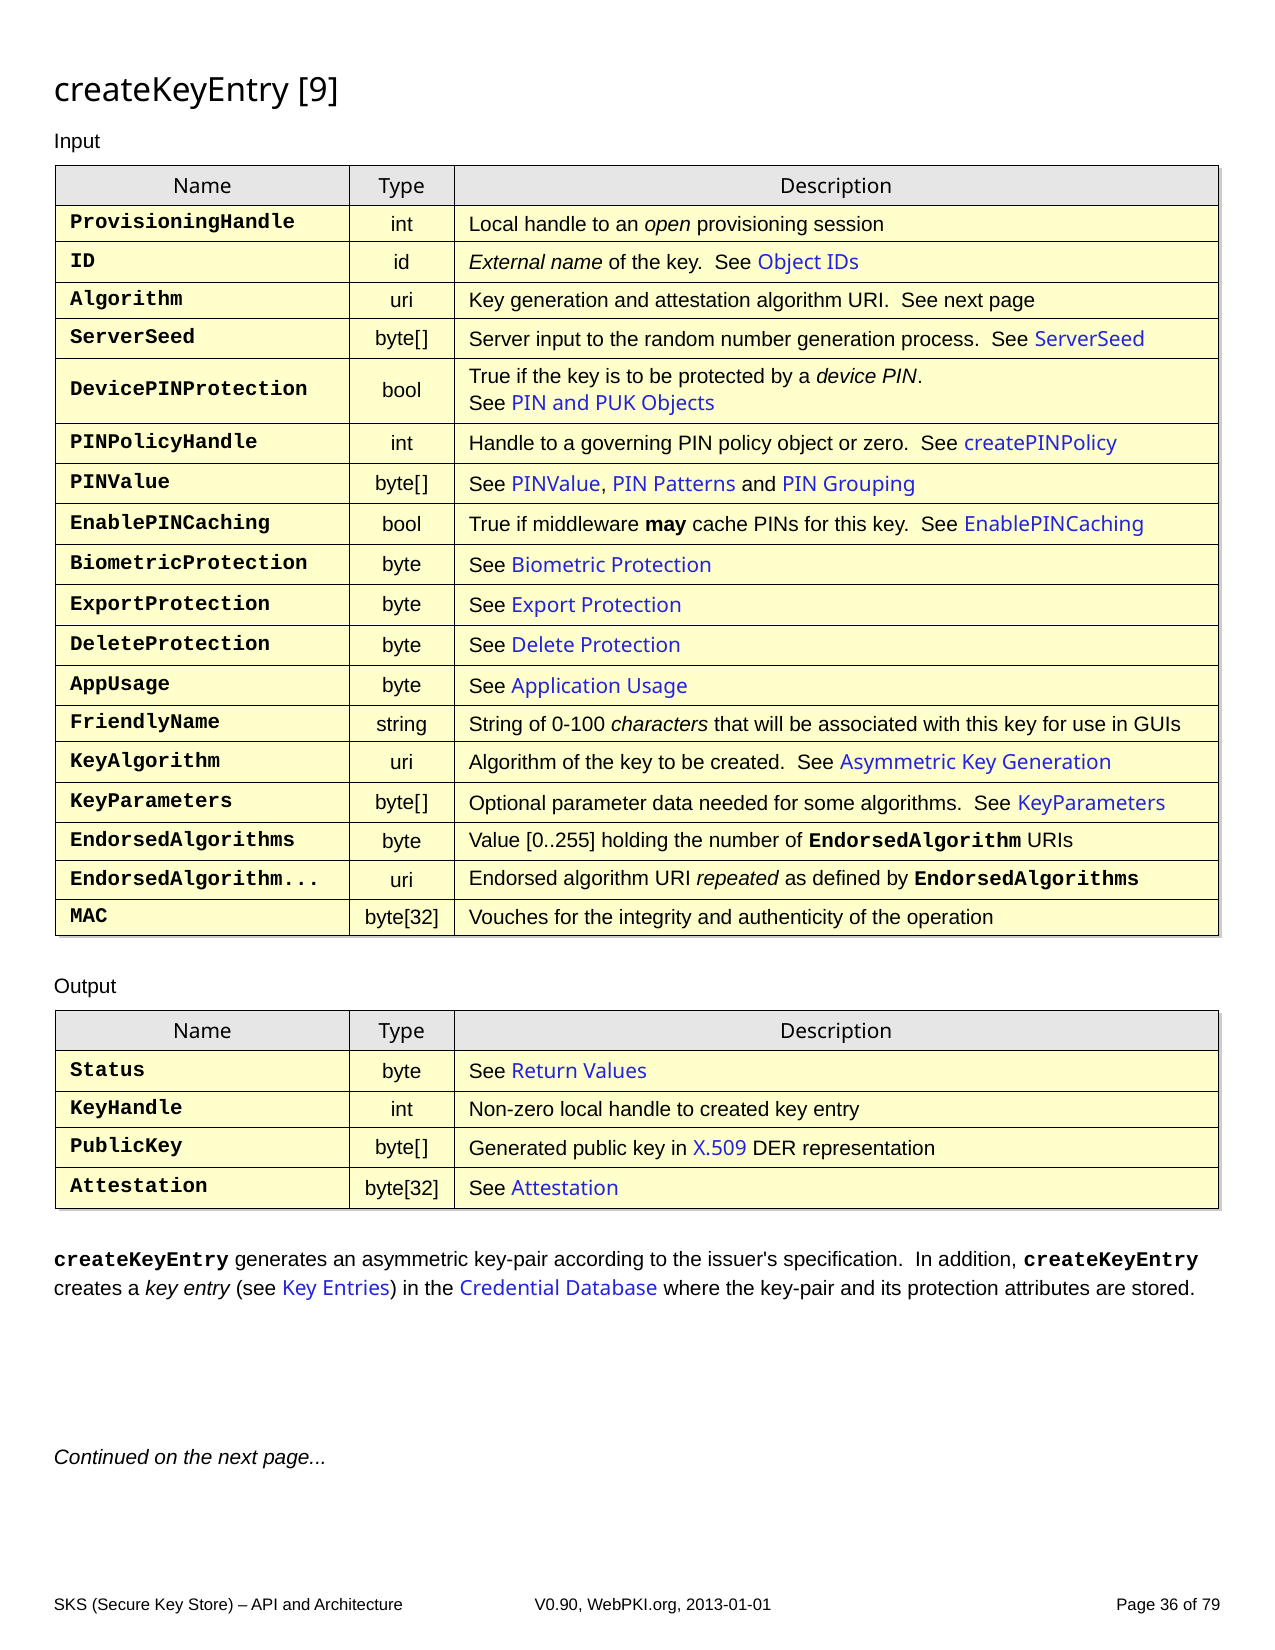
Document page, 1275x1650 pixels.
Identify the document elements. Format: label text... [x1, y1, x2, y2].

subtitle createKeyEntry [9] [54, 66, 1221, 111]
table_cell bool [350, 504, 454, 544]
table_cell DeleteProtection [56, 626, 349, 665]
table_cell byte⁮[ ] [350, 464, 454, 503]
table_cell int [350, 424, 454, 463]
text Input [54, 129, 1221, 153]
table_cell Generated public key in X.509 DER representation [455, 1128, 1218, 1167]
table_header Name [56, 1011, 349, 1050]
table_cell Key generation and attestation algorithm URI. See next page [455, 283, 1218, 318]
table_cell See Attestation [455, 1168, 1218, 1207]
table_cell Vouches for the integrity and authenticity of the operation [455, 900, 1218, 935]
table_cell int [350, 206, 454, 241]
table_cell byte [350, 585, 454, 624]
table_cell PINPolicyHandle [56, 424, 349, 463]
table_cell True if middleware may cache PINs for this key. See EnablePINCaching [455, 504, 1218, 544]
table_header Description [455, 1011, 1218, 1050]
table_cell Algorithm of the key to be created. See Asymmetric Key Generation [455, 742, 1218, 782]
table_cell See Delete Protection [455, 626, 1218, 665]
table_cell byte [350, 666, 454, 705]
table_header Description [455, 166, 1218, 205]
table_cell ProvisioningHandle [56, 206, 349, 241]
table_cell id [350, 242, 454, 282]
table_cell FriendlyName [56, 706, 349, 741]
table_cell uri [350, 861, 454, 899]
table_cell byte [350, 1051, 454, 1091]
table_cell ID [56, 242, 349, 282]
table_cell Handle to a governing PIN policy object or zero. See createPINPolicy [455, 424, 1218, 463]
table_cell Endorsed algorithm URI repeated as defined by EndorsedAlgorithms [455, 861, 1218, 899]
table_cell Optional parameter data needed for some algorithms. See KeyParameters [455, 783, 1218, 822]
table_cell int [350, 1092, 454, 1127]
table_cell byte⁮[ ] [350, 1128, 454, 1167]
table_cell byte⁮[ ] [350, 783, 454, 822]
table_cell External name of the key. See Object IDs [455, 242, 1218, 282]
table_cell See PINValue, PIN Patterns and PIN Grouping [455, 464, 1218, 503]
table_cell byte [350, 626, 454, 665]
table_cell Attestation [56, 1168, 349, 1207]
table_cell byte⁮[ ] [350, 319, 454, 358]
table_cell EnablePINCaching [56, 504, 349, 544]
table_cell byte [350, 545, 454, 584]
table_cell True if the key is to be protected by a device PIN. See PIN and PUK Objects [455, 359, 1218, 422]
table_cell uri [350, 283, 454, 318]
text createKeyEntry generates an asymmetric key-pair according to the issuer's specification. In addition, createKeyEntry creates a key entry (see Key Entries) in the Credential Database where the key-pair and its protection attributes are stored. [54, 1247, 1221, 1301]
table_cell See Biometric Protection [455, 545, 1218, 584]
table_cell Algorithm [56, 283, 349, 318]
table_cell AppUsage [56, 666, 349, 705]
table_cell byte⁮[32] [350, 900, 454, 935]
table_cell byte [350, 823, 454, 860]
text Continued on the next page... [54, 1444, 1221, 1468]
table_cell DevicePINProtection [56, 359, 349, 422]
table_cell Value [0..255] holding the number of EndorsedAlgorithm URIs [455, 823, 1218, 860]
table_cell string [350, 706, 454, 741]
table_cell EndorsedAlgorithms [56, 823, 349, 860]
table_cell KeyParameters [56, 783, 349, 822]
table_cell See Export Protection [455, 585, 1218, 624]
table_cell KeyHandle [56, 1092, 349, 1127]
table_cell bool [350, 359, 454, 422]
table_header Type [350, 1011, 454, 1050]
table_cell Non-zero local handle to created key entry [455, 1092, 1218, 1127]
table_cell Status [56, 1051, 349, 1091]
table_cell PINValue [56, 464, 349, 503]
table_cell Local handle to an open provisioning session [455, 206, 1218, 241]
table_cell Server input to the random number generation process. See ServerSeed [455, 319, 1218, 358]
table_cell EndorsedAlgorithm... [56, 861, 349, 899]
table_cell String of 0-100 characters that will be associated with this key for use in GUIs [455, 706, 1218, 741]
table_header Name [56, 166, 349, 205]
table_cell byte⁮[32] [350, 1168, 454, 1207]
table_cell PublicKey [56, 1128, 349, 1167]
table_cell uri [350, 742, 454, 782]
table_cell See Return Values [455, 1051, 1218, 1091]
table_cell ExportProtection [56, 585, 349, 624]
text Output [54, 974, 1221, 998]
table_cell MAC [56, 900, 349, 935]
table_header Type [350, 166, 454, 205]
table_cell BiometricProtection [56, 545, 349, 584]
table_cell See Application Usage [455, 666, 1218, 705]
table_cell KeyAlgorithm [56, 742, 349, 782]
table_cell ServerSeed [56, 319, 349, 358]
